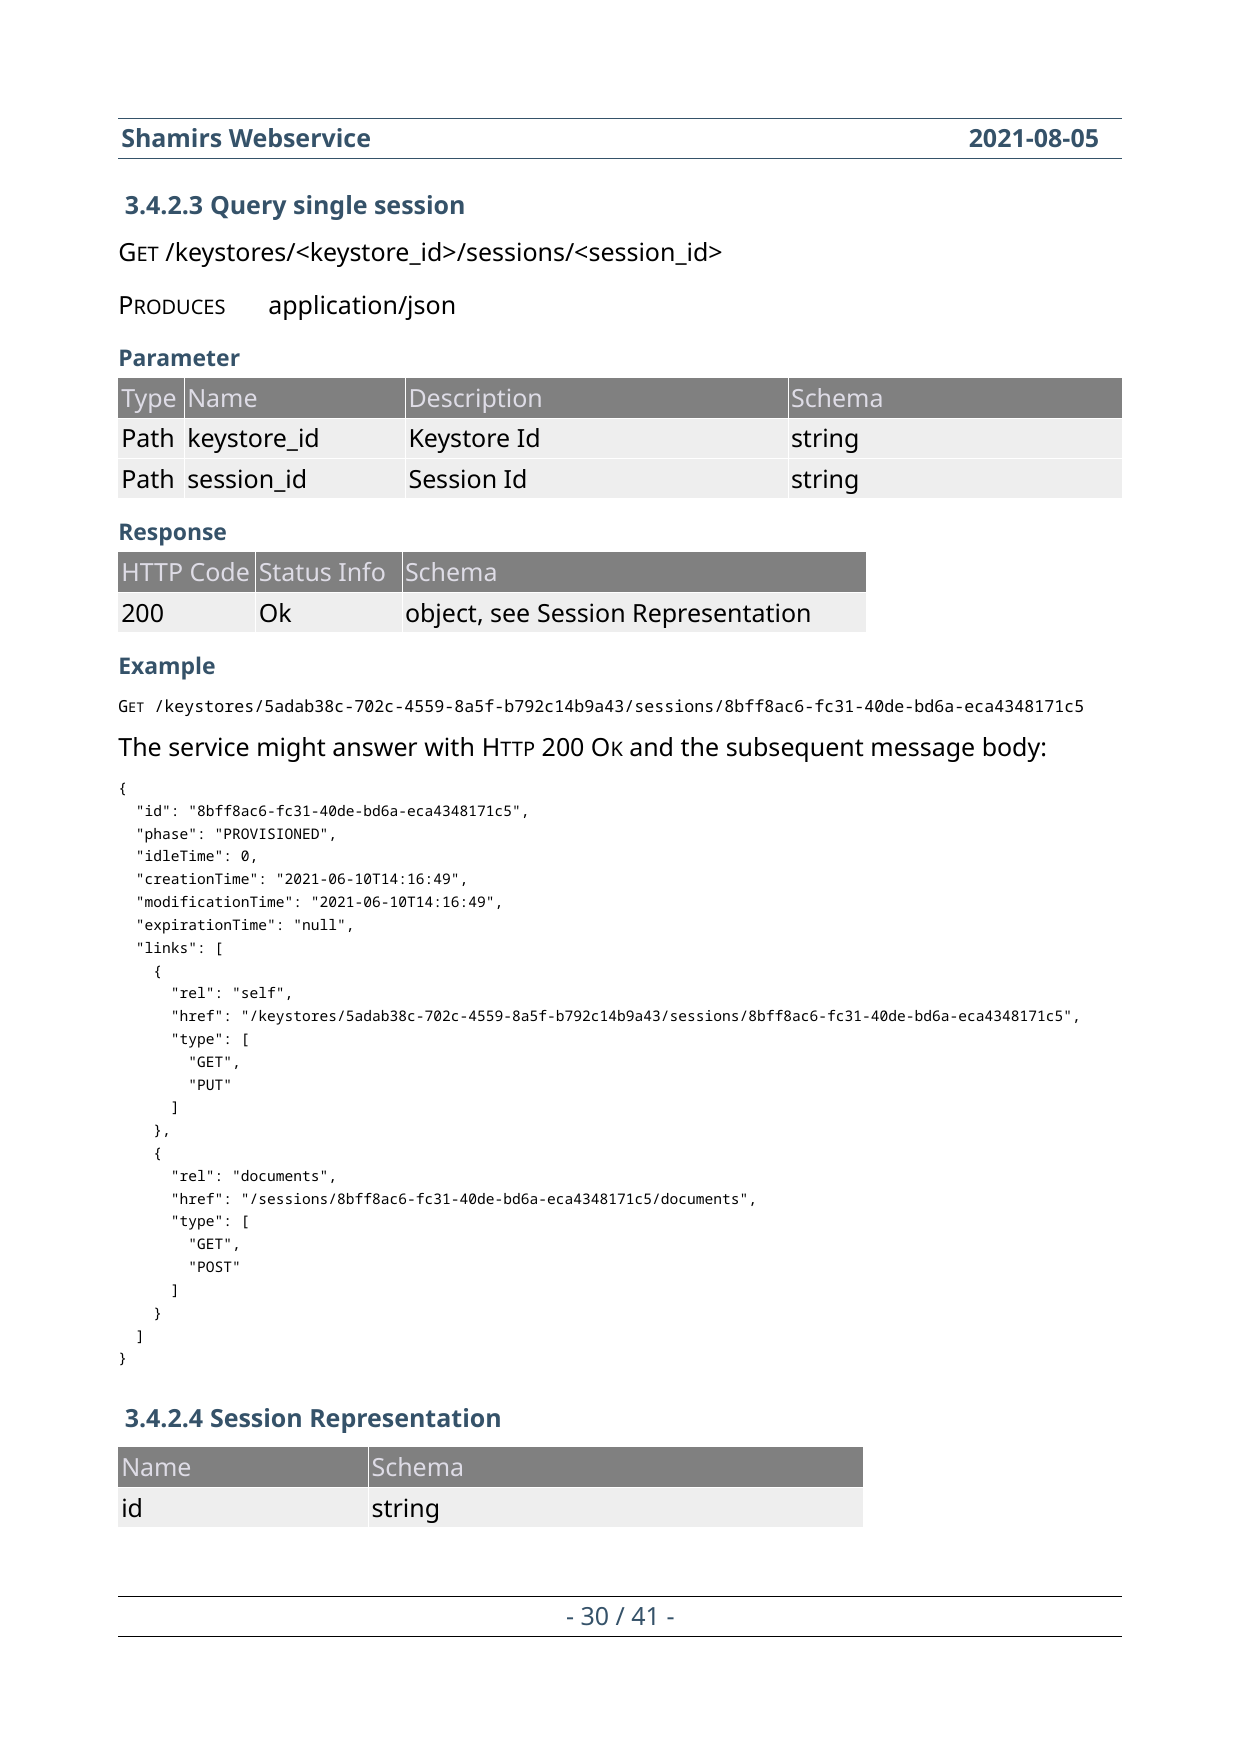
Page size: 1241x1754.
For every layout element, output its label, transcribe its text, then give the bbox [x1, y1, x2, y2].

text "rel": "self", [118, 983, 1122, 1003]
text Produces application/json [118, 288, 1122, 322]
table_cell session_id [185, 459, 405, 498]
table_cell Path [118, 419, 184, 458]
text Parameter [118, 342, 1122, 373]
text } [118, 1302, 1122, 1322]
text The service might answer with Http 200 Ok and the subsequent message body: [118, 730, 1122, 764]
table_header HTTP Code [118, 552, 255, 592]
text { [118, 960, 1122, 980]
text ] [118, 1097, 1122, 1117]
text "modificationTime": "2021-06-10T14:16:49", [118, 892, 1122, 912]
text "GET", [118, 1234, 1122, 1254]
text } [118, 1348, 1122, 1368]
text ] [118, 1280, 1122, 1299]
subtitle Query single session [118, 188, 1122, 222]
text "href": "/sessions/8bff8ac6-fc31-40de-bd6a-eca4348171c5/documents", [118, 1188, 1122, 1208]
text "phase": "PROVISIONED", [118, 823, 1122, 843]
text "POST" [118, 1257, 1122, 1277]
table_header Schema [789, 378, 1122, 418]
table_cell id [118, 1488, 368, 1527]
table_cell object, see Session Representation [403, 593, 866, 632]
text { [118, 778, 1122, 798]
text "expirationTime": "null", [118, 915, 1122, 934]
table_header Name [185, 378, 405, 418]
subtitle Session Representation [118, 1401, 1122, 1435]
table_header Name [118, 1447, 368, 1487]
table_cell 200 [118, 593, 255, 632]
text "type": [ [118, 1211, 1122, 1231]
text Response [118, 516, 1122, 547]
table_header Schema [369, 1447, 863, 1487]
table_cell string [789, 419, 1122, 458]
table_header Status Info [256, 552, 402, 592]
table_cell string [789, 459, 1122, 498]
text "rel": "documents", [118, 1166, 1122, 1186]
table_cell keystore_id [185, 419, 405, 458]
table_header Description [406, 378, 788, 418]
text "idleTime": 0, [118, 846, 1122, 866]
text "id": "8bff8ac6-fc31-40de-bd6a-eca4348171c5", [118, 801, 1122, 821]
table_header Schema [403, 552, 866, 592]
table_cell Session Id [406, 459, 788, 498]
text "href": "/keystores/5adab38c-702c-4559-8a5f-b792c14b9a43/sessions/8bff8ac6-fc31-40de-bd6a-eca4348171c5", [118, 1006, 1122, 1026]
text Example [118, 650, 1122, 681]
text ] [118, 1325, 1122, 1345]
text { [118, 1143, 1122, 1163]
table_cell string [369, 1488, 863, 1527]
text "PUT" [118, 1074, 1122, 1094]
table_header Type [118, 378, 184, 418]
text "links": [ [118, 937, 1122, 957]
text Get /keystores/<keystore_id>/sessions/<session_id> [118, 234, 1122, 268]
text "GET", [118, 1052, 1122, 1071]
table_cell Keystore Id [406, 419, 788, 458]
text }, [118, 1120, 1122, 1140]
text "type": [ [118, 1029, 1122, 1049]
table_cell Path [118, 459, 184, 498]
table_cell Ok [256, 593, 402, 632]
text Get /keystores/5adab38c-702c-4559-8a5f-b792c14b9a43/sessions/8bff8ac6-fc31-40de-bd6a-eca4348171c5 [118, 695, 1122, 718]
text "creationTime": "2021-06-10T14:16:49", [118, 869, 1122, 889]
